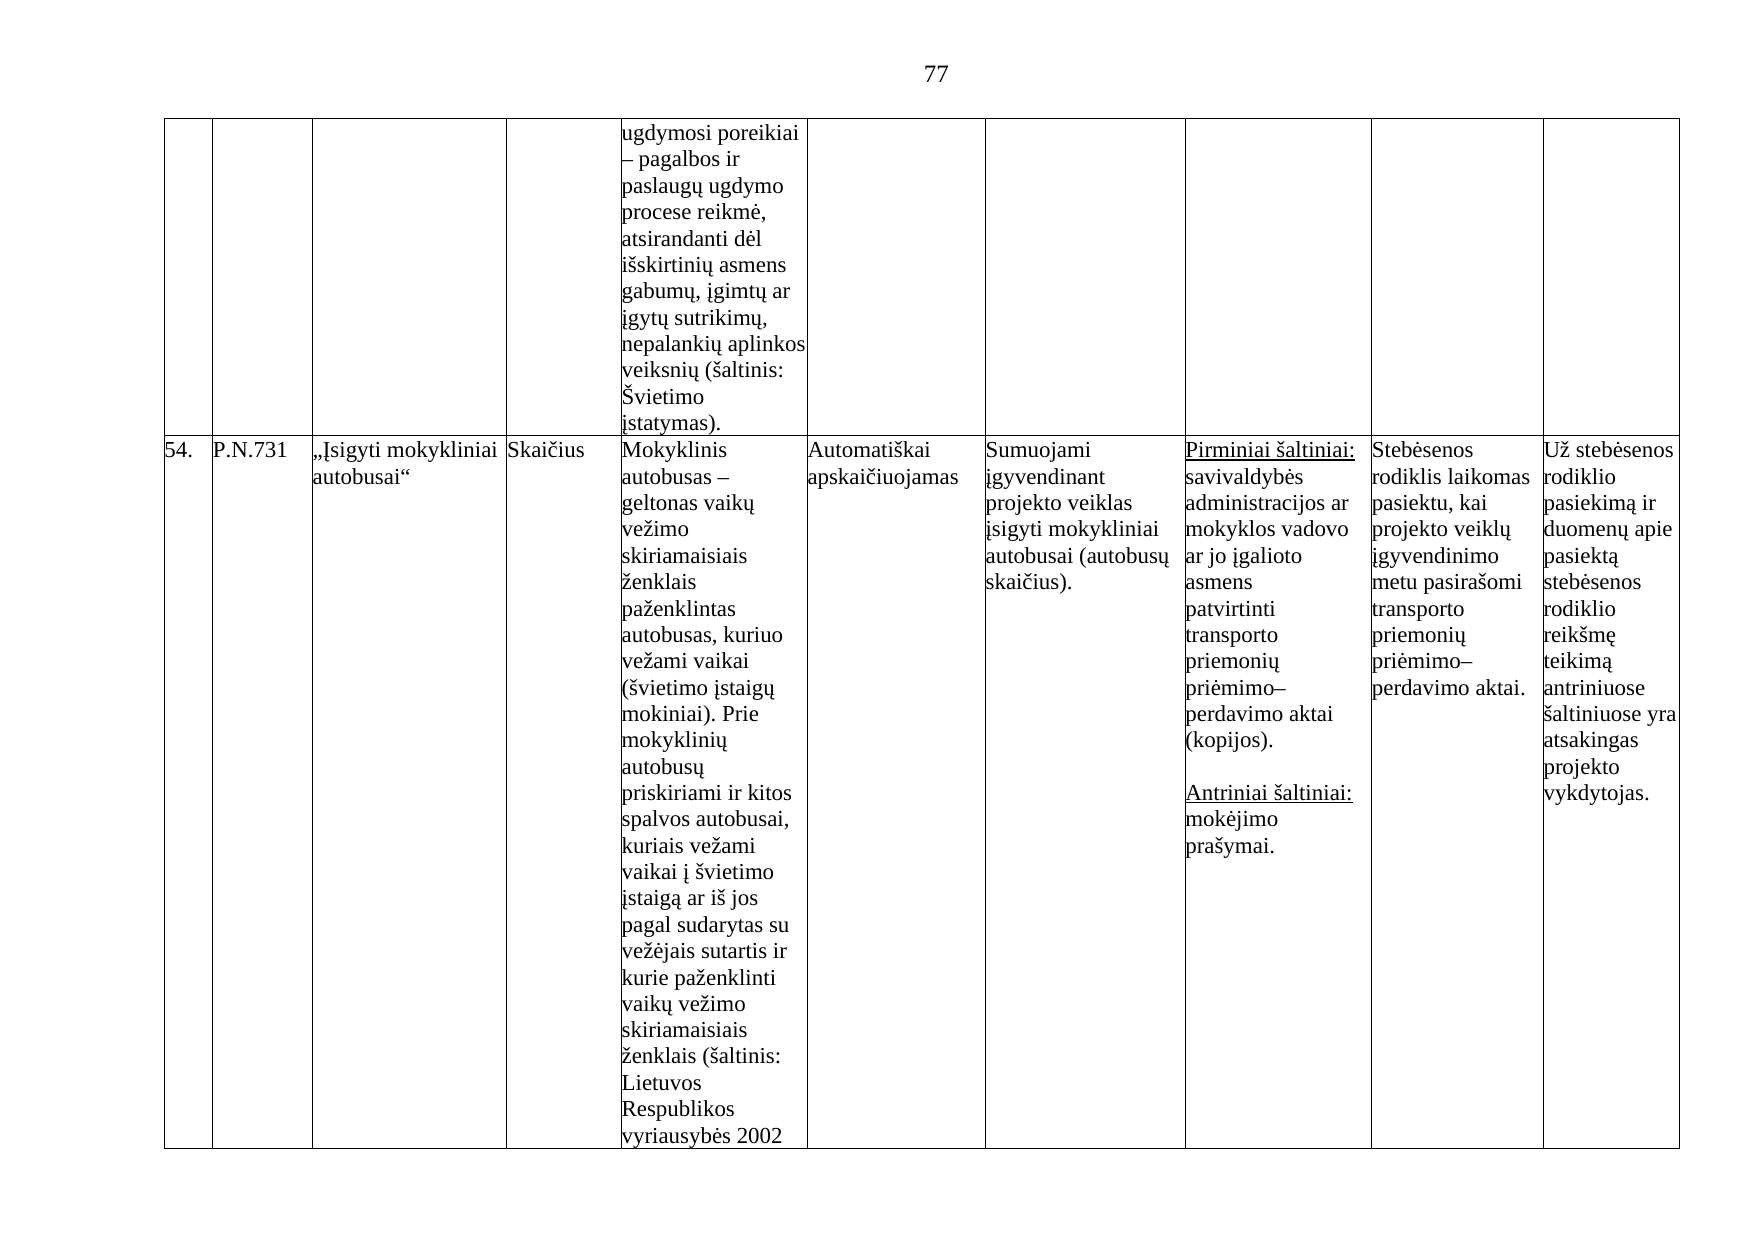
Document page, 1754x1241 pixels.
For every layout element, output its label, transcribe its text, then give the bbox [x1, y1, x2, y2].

table_cell [1186, 119, 1371, 435]
table_cell Sumuojami įgyvendinant projekto veiklas įsigyti mokykliniai autobusai (autobusų skaičius). [986, 436, 1185, 1148]
table_cell Mokyklinis autobusas – geltonas vaikų vežimo skiriamaisiais ženklais paženklintas autobusas, kuriuo vežami vaikai (švietimo įstaigų mokiniai). Prie mokyklinių autobusų priskiriami ir kitos spalvos autobusai, kuriais vežami vaikai į švietimo įstaigą ar iš jos pagal sudarytas su vežėjais sutartis ir kurie paženklinti vaikų vežimo skiriamaisiais ženklais (šaltinis: Lietuvos Respublikos vyriausybės 2002 [622, 436, 807, 1148]
table_cell Automatiškai apskaičiuojamas [808, 436, 985, 1148]
table_cell Už stebėsenos rodiklio pasiekimą ir duomenų apie pasiektą stebėsenos rodiklio reikšmę teikimą antriniuose šaltiniuose yra atsakingas projekto vykdytojas. [1544, 436, 1679, 1148]
table_cell ugdymosi poreikiai – pagalbos ir paslaugų ugdymo procese reikmė, atsirandanti dėl išskirtinių asmens gabumų, įgimtų ar įgytų sutrikimų, nepalankių aplinkos veiksnių (šaltinis: Švietimo įstatymas). [622, 119, 807, 435]
table_cell [313, 119, 506, 435]
table_cell „Įsigyti mokykliniai autobusai“ [313, 436, 506, 1148]
table_cell Skaičius [507, 436, 621, 1148]
table_cell Pirminiai šaltiniai: savivaldybės administracijos ar mokyklos vadovo ar jo įgalioto asmens patvirtinti transporto priemonių priėmimo– perdavimo aktai (kopijos). Antriniai šaltiniai: mokėjimo prašymai. [1186, 436, 1371, 1148]
table_cell Stebėsenos rodiklis laikomas pasiektu, kai projekto veiklų įgyvendinimo metu pasirašomi transporto priemonių priėmimo– perdavimo aktai. [1372, 436, 1543, 1148]
table_cell [213, 119, 312, 435]
table_cell [1544, 119, 1679, 435]
table_cell P.N.731 [213, 436, 312, 1148]
table_cell [808, 119, 985, 435]
table_cell [507, 119, 621, 435]
table_cell [1372, 119, 1543, 435]
table_cell 54. [165, 436, 212, 1148]
table_cell [986, 119, 1185, 435]
table_cell [165, 119, 212, 435]
